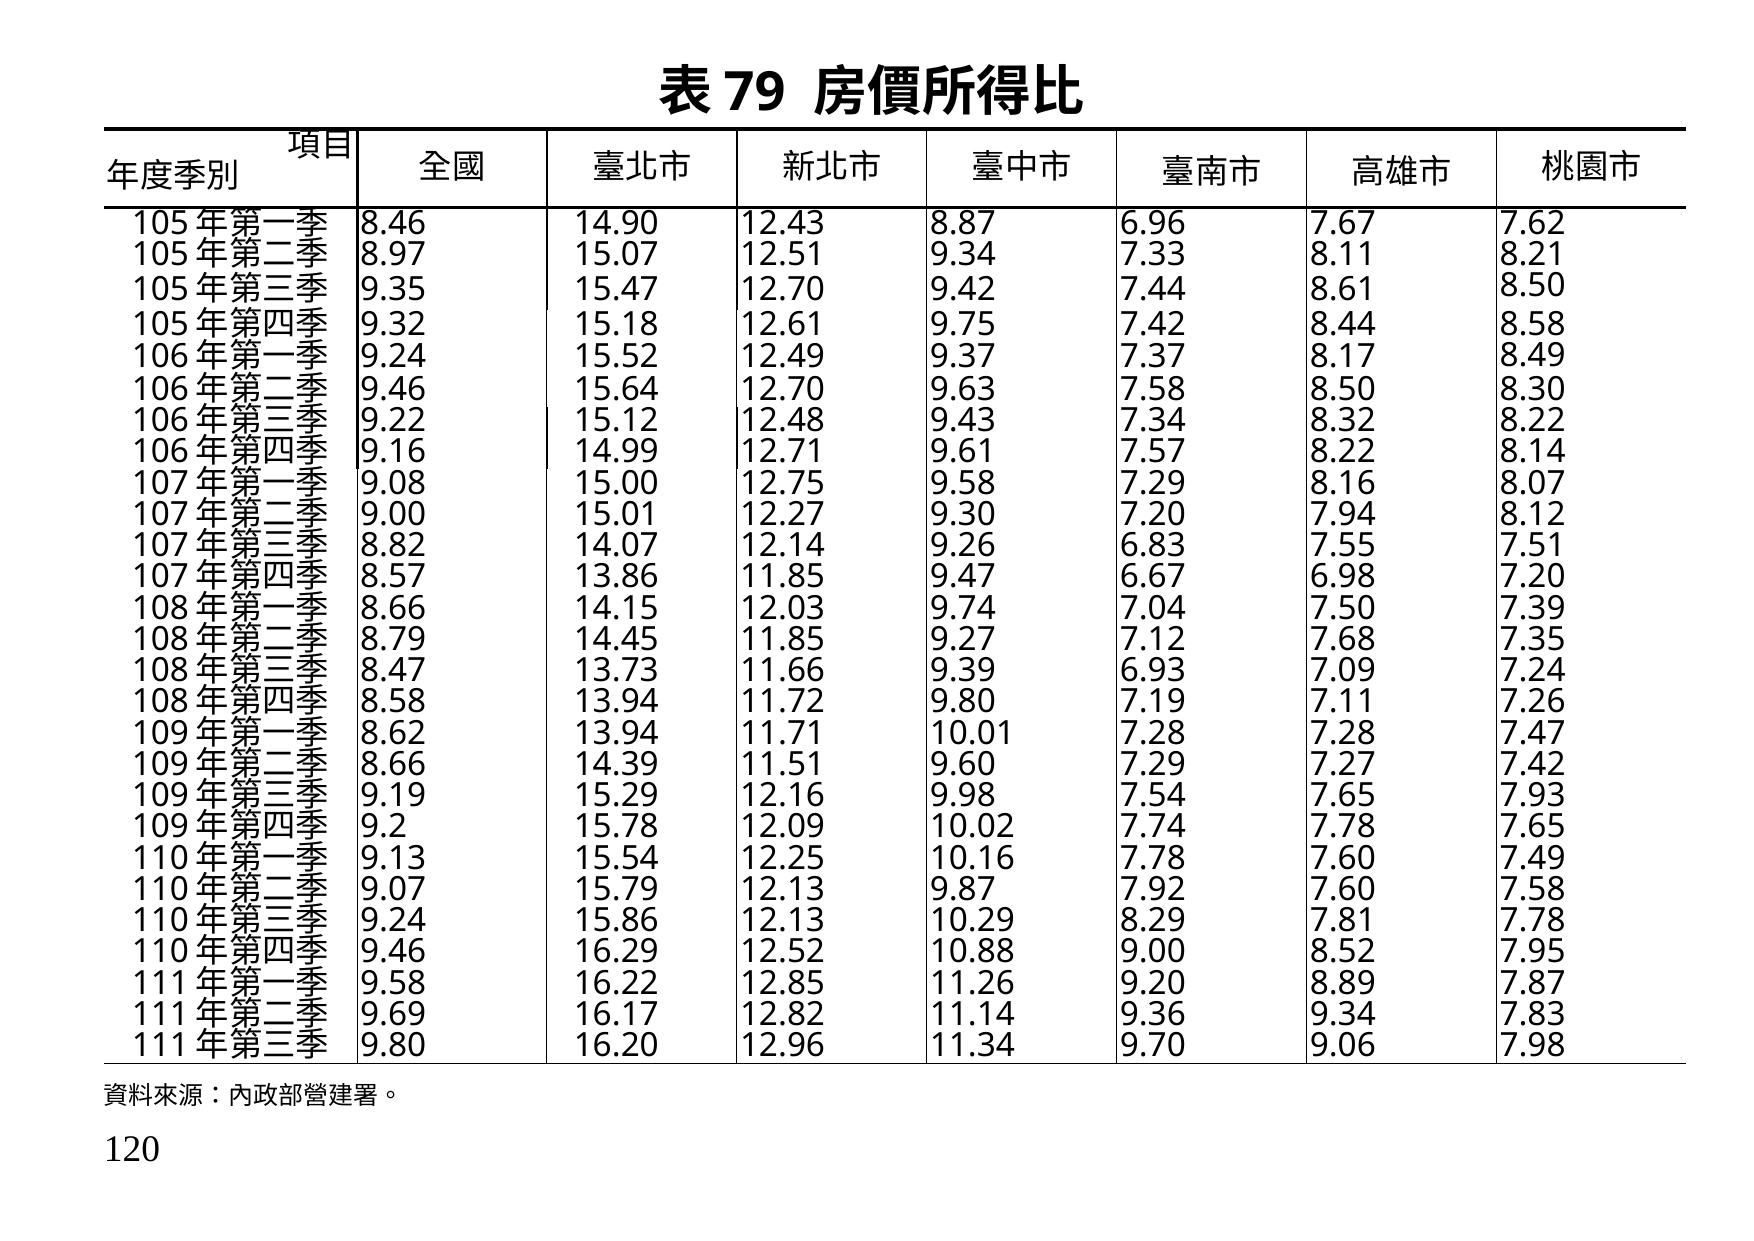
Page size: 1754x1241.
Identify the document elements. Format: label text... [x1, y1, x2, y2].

table_cell 7.51 [1497, 532, 1686, 563]
table_cell 8.52 [1307, 938, 1496, 969]
table_cell 16.29 [547, 938, 736, 969]
table_cell 9.75 [927, 310, 1116, 341]
table_cell 7.92 [1117, 875, 1306, 907]
table_cell 12.14 [737, 532, 926, 563]
table_cell 16.17 [547, 1000, 736, 1032]
table_cell 8.32 8.22 [1307, 407, 1496, 469]
table_cell 6.83 [1117, 532, 1306, 563]
table_cell 9.19 [358, 782, 546, 813]
table_cell 15.29 [547, 782, 736, 813]
table_cell 105年第四季 [104, 310, 356, 341]
table_cell 14.15 [547, 594, 736, 625]
table_cell 16.22 [547, 969, 736, 1000]
table_cell 9.46 [358, 938, 546, 969]
table_cell 9.47 [927, 563, 1116, 594]
text 資料來源：內政部營建署。 [103, 1075, 1554, 1111]
table_cell 7.81 [1307, 907, 1496, 938]
table_cell 12.25 [737, 844, 926, 875]
table_cell 8.89 [1307, 969, 1496, 1000]
table_cell 12.52 [737, 938, 926, 969]
table_cell 8.29 [1117, 907, 1306, 938]
table_cell 7.33 [1117, 241, 1306, 272]
table_cell 7.93 [1497, 782, 1686, 813]
table_cell 7.42 [1497, 750, 1686, 782]
table_cell 15.54 [547, 844, 736, 875]
table_header 項目 年度季別 [104, 131, 356, 206]
table_cell 8.66 [358, 750, 546, 782]
table_cell 9.27 9.39 [927, 625, 1116, 688]
table_cell 110年第一季 [104, 844, 357, 875]
table_cell 7.29 7.20 [1117, 469, 1306, 532]
table_cell 9.43 9.61 [927, 407, 1116, 469]
table_cell 9.34 [927, 241, 1116, 272]
table_header 臺北市 [548, 131, 736, 206]
table_cell 8.16 7.94 [1307, 469, 1496, 532]
table_cell 7.04 [1117, 594, 1306, 625]
table_cell 7.74 [1117, 813, 1306, 844]
table_cell 7.68 7.09 [1307, 625, 1496, 688]
table_cell 7.95 [1497, 938, 1686, 969]
table_header 高雄市 [1307, 131, 1496, 206]
table_cell 9.32 [359, 310, 546, 341]
table_cell 9.06 [1307, 1032, 1496, 1063]
table_cell 9.69 [358, 1000, 546, 1032]
table_cell 9.34 [1307, 1000, 1496, 1032]
table_cell 12.85 [737, 969, 926, 1000]
table_cell 7.60 [1307, 875, 1496, 907]
table_cell 11.34 [927, 1032, 1116, 1063]
table_cell 10.02 [927, 813, 1116, 844]
table_cell 8.82 [358, 532, 546, 563]
table_header 臺南市 [1117, 131, 1306, 206]
table_cell 14.07 [547, 532, 736, 563]
table_cell 7.87 [1497, 969, 1686, 1000]
table_cell 8.66 [358, 594, 546, 625]
table_cell 7.34 7.57 [1117, 407, 1306, 469]
table_cell 107年第三季 [104, 532, 357, 563]
table_cell 108年第一季 [104, 594, 357, 625]
table_cell 7.20 [1497, 563, 1686, 594]
table_cell 6.98 [1307, 563, 1496, 594]
table_cell 9.58 [358, 969, 546, 1000]
table_cell 8.11 [1307, 241, 1496, 272]
table_cell 10.29 [927, 907, 1116, 938]
table_cell 9.13 [358, 844, 546, 875]
table_cell 7.78 [1497, 907, 1686, 938]
table_cell 106年第二季 [104, 375, 356, 407]
table_cell 7.67 [1307, 209, 1496, 241]
table_cell 8.57 [358, 563, 546, 594]
table_cell 107年第一季 107年第二季 [104, 469, 357, 532]
table_cell 8.87 [927, 209, 1116, 241]
table_cell 8.30 [1497, 375, 1686, 407]
table_cell 12.13 [737, 907, 926, 938]
table_cell 8.46 [359, 209, 546, 241]
table_cell 11.85 [737, 563, 926, 594]
table_cell 109年第三季 [104, 782, 357, 813]
table_cell 7.98 [1497, 1032, 1686, 1063]
table_cell 11.51 [737, 750, 926, 782]
table_cell 8.50 [1307, 375, 1496, 407]
table_header 全國 [359, 131, 546, 206]
table_cell 9.63 [927, 375, 1116, 407]
table_cell 7.19 7.28 [1117, 688, 1306, 750]
table_cell 7.35 7.24 [1497, 625, 1686, 688]
table_cell 14.45 13.73 [547, 625, 736, 688]
table_cell 7.49 [1497, 844, 1686, 875]
table_cell 8.50 [1497, 272, 1686, 310]
table_cell 106年第三季 106年第四季 [104, 407, 356, 469]
table_cell 9.35 [359, 272, 546, 310]
table_cell 9.37 [927, 341, 1116, 375]
table_cell 7.29 [1117, 750, 1306, 782]
table_cell 7.37 [1117, 341, 1306, 375]
table_cell 15.86 [547, 907, 736, 938]
table_cell 9.60 [927, 750, 1116, 782]
table_cell 109年第二季 [104, 750, 357, 782]
table_cell 9.70 [1117, 1032, 1306, 1063]
table_cell 15.47 [548, 272, 736, 310]
table_cell 12.51 [738, 241, 926, 272]
table_cell 12.16 [737, 782, 926, 813]
table_cell 11.26 [927, 969, 1116, 1000]
table_cell 7.54 [1117, 782, 1306, 813]
table_cell 7.60 [1307, 844, 1496, 875]
table_cell 8.61 [1307, 272, 1496, 310]
table_cell 7.39 [1497, 594, 1686, 625]
table_cell 9.74 [927, 594, 1116, 625]
table_cell 8.58 8.62 [358, 688, 546, 750]
table_cell 110年第四季 [104, 938, 357, 969]
table_cell 9.20 [1117, 969, 1306, 1000]
table_cell 9.80 10.01 [927, 688, 1116, 750]
table_cell 9.58 9.30 [927, 469, 1116, 532]
table_cell 8.97 [359, 241, 546, 272]
table_cell 12.61 [737, 310, 926, 341]
table_cell 12.82 [737, 1000, 926, 1032]
table_cell 12.13 [737, 875, 926, 907]
table_cell 12.70 [738, 272, 926, 310]
table_cell 15.64 [547, 375, 736, 407]
table_cell 12.49 [737, 341, 926, 375]
table_cell 7.26 7.47 [1497, 688, 1686, 750]
table_cell 111年第二季 [104, 1000, 357, 1032]
table_cell 12.70 [737, 375, 926, 407]
table_cell 16.20 [547, 1032, 736, 1063]
table_cell 105年第二季 [104, 241, 356, 272]
table_cell 107年第四季 [104, 563, 357, 594]
table_cell 15.79 [547, 875, 736, 907]
table_cell 15.07 [548, 241, 736, 272]
table_cell 9.42 [927, 272, 1116, 310]
table_cell 15.00 15.01 [547, 469, 736, 532]
table_cell 12.48 12.71 [738, 407, 926, 469]
table_cell 7.11 7.28 [1307, 688, 1496, 750]
table_cell 9.98 [927, 782, 1116, 813]
table_cell 108年第四季 109年第一季 [104, 688, 357, 750]
table_cell 7.83 [1497, 1000, 1686, 1032]
table_cell 106年第一季 [104, 341, 356, 375]
table_cell 7.42 [1117, 310, 1306, 341]
table_cell 9.80 [358, 1032, 546, 1063]
table_cell 9.26 [927, 532, 1116, 563]
table_cell 7.65 [1497, 813, 1686, 844]
table_cell 9.07 [358, 875, 546, 907]
table_cell 9.87 [927, 875, 1116, 907]
table_cell 11.85 11.66 [737, 625, 926, 688]
table_cell 13.94 13.94 [547, 688, 736, 750]
table_cell 111年第三季 [104, 1032, 357, 1063]
table_cell 7.44 [1117, 272, 1306, 310]
table_cell 9.46 [359, 375, 546, 407]
table_cell 14.39 [547, 750, 736, 782]
table_header 新北市 [738, 131, 926, 206]
table_cell 14.90 [548, 209, 736, 241]
table_cell 8.21 [1497, 241, 1686, 272]
table_cell 9.24 [359, 341, 546, 375]
subtitle 表79 房價所得比 [103, 52, 1639, 127]
table_cell 9.08 9.00 [358, 469, 546, 532]
table_cell 10.88 [927, 938, 1116, 969]
table_cell 11.14 [927, 1000, 1116, 1032]
table_cell 15.52 [547, 341, 736, 375]
table_cell 15.12 14.99 [548, 407, 736, 469]
table_cell 12.09 [737, 813, 926, 844]
table_cell 8.17 [1307, 341, 1496, 375]
table_cell 8.79 8.47 [358, 625, 546, 688]
table_cell 9.36 [1117, 1000, 1306, 1032]
table_cell 108年第二季 108年第三季 [104, 625, 357, 688]
table_cell 109年第四季 [104, 813, 357, 844]
table_cell 7.55 [1307, 532, 1496, 563]
table_cell 9.00 [1117, 938, 1306, 969]
table_header 臺中市 [927, 131, 1116, 206]
table_cell 6.96 [1117, 209, 1306, 241]
table_cell 7.27 [1307, 750, 1496, 782]
table_cell 7.58 [1117, 375, 1306, 407]
table_cell 7.78 [1307, 813, 1496, 844]
table_cell 7.62 [1497, 209, 1686, 241]
table_cell 9.2 [358, 813, 546, 844]
table_cell 12.96 [737, 1032, 926, 1063]
table_cell 9.24 [358, 907, 546, 938]
table_cell 110年第二季 [104, 875, 357, 907]
table_header 桃園市 [1497, 131, 1686, 206]
table_cell 8.07 8.12 [1497, 469, 1686, 532]
table_cell 15.18 [547, 310, 736, 341]
table_cell 110年第三季 [104, 907, 357, 938]
table_cell 7.78 [1117, 844, 1306, 875]
table_cell 7.50 [1307, 594, 1496, 625]
table_cell 7.58 [1497, 875, 1686, 907]
table_cell 10.16 [927, 844, 1116, 875]
table_cell 12.03 [737, 594, 926, 625]
table_cell 12.75 12.27 [737, 469, 926, 532]
table_cell 8.22 8.14 [1497, 407, 1686, 469]
table_cell 7.65 [1307, 782, 1496, 813]
table_cell 11.72 11.71 [737, 688, 926, 750]
table_cell 15.78 [547, 813, 736, 844]
table_cell 105年第三季 [104, 272, 356, 310]
table_cell 105年第一季 [104, 209, 356, 241]
table_cell 7.12 6.93 [1117, 625, 1306, 688]
table_cell 13.86 [547, 563, 736, 594]
table_cell 6.67 [1117, 563, 1306, 594]
table_cell 111年第一季 [104, 969, 357, 1000]
table_cell 8.49 [1497, 341, 1686, 375]
table_cell 12.43 [738, 209, 926, 241]
table_cell 8.44 [1307, 310, 1496, 341]
table_cell 8.58 [1497, 310, 1686, 341]
table_cell 9.22 9.16 [359, 407, 546, 469]
